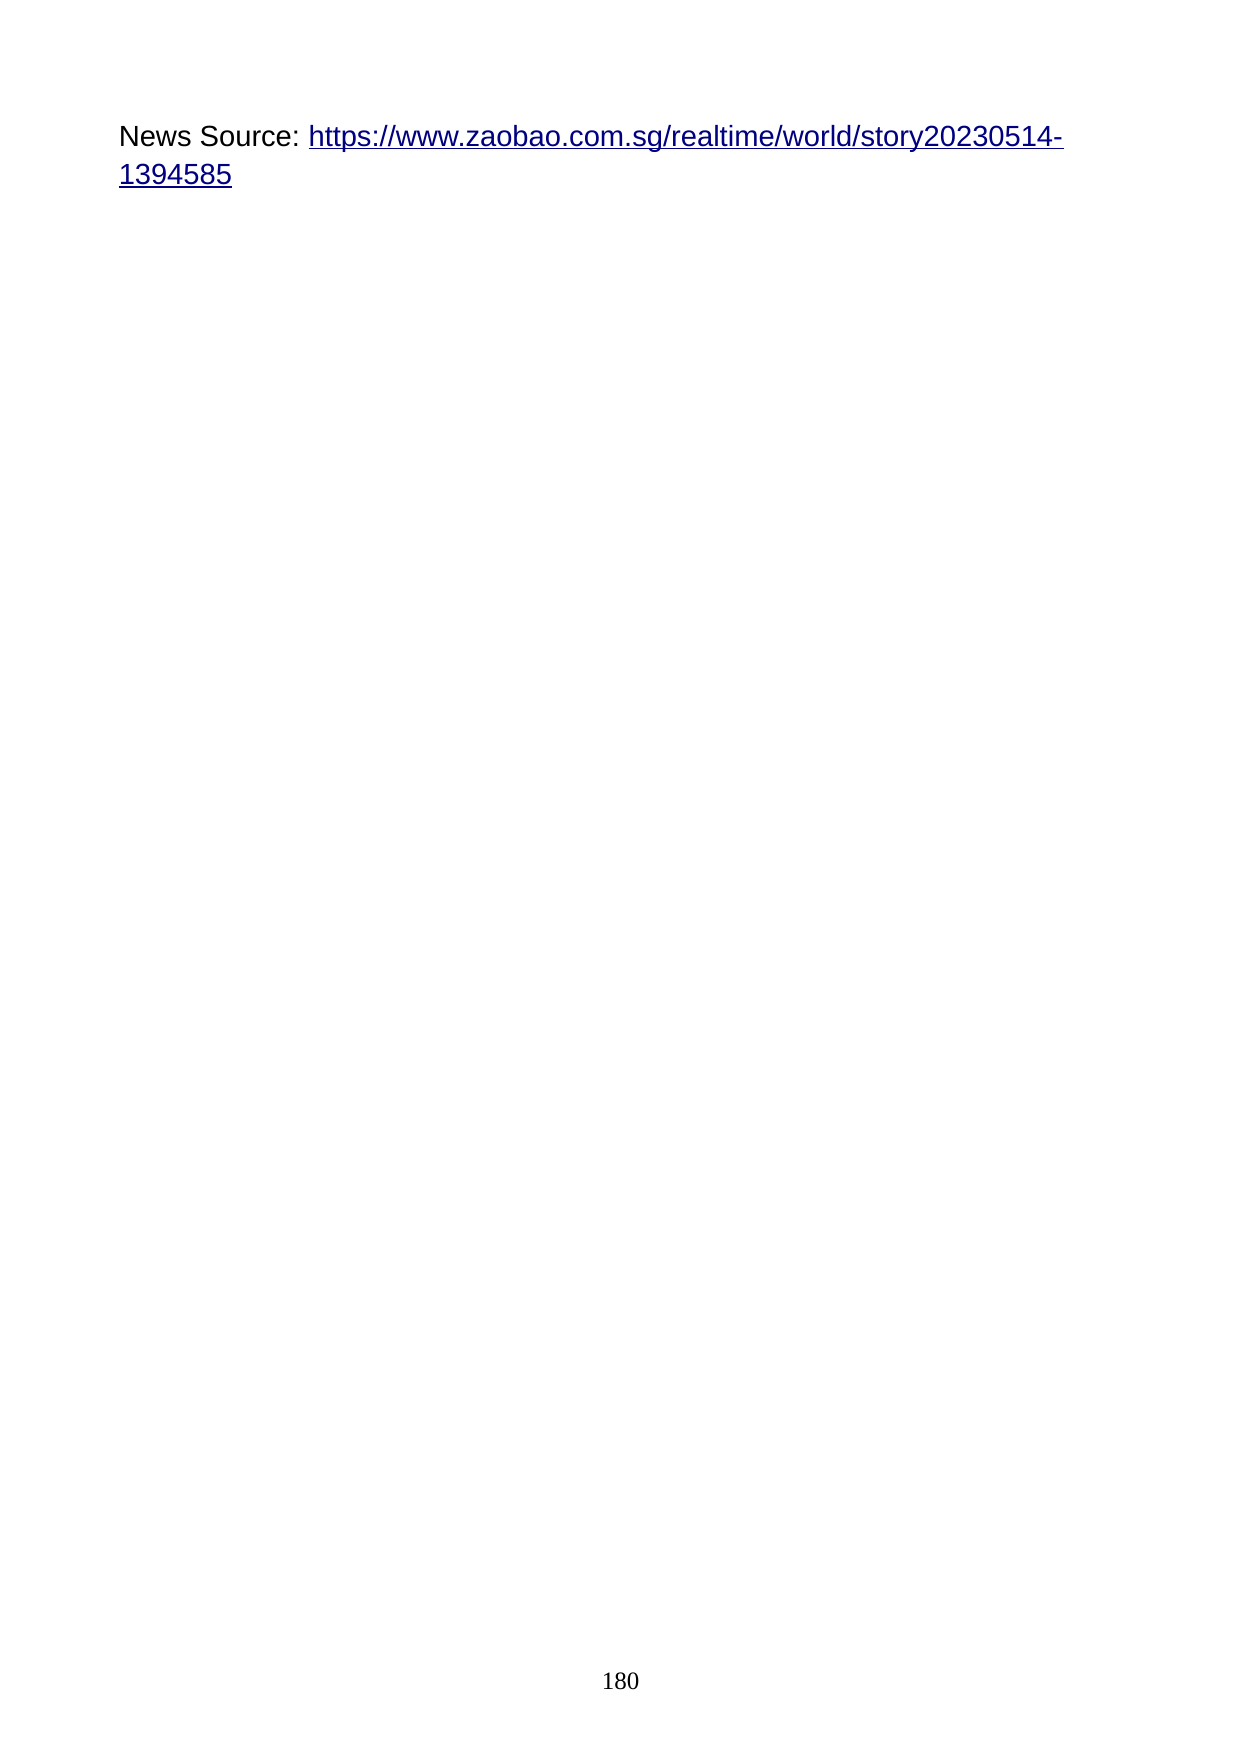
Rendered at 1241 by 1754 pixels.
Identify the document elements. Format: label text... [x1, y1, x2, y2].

text News Source: https://www.zaobao.com.sg/realtime/world/story20230514-1394585 [118, 118, 1122, 191]
